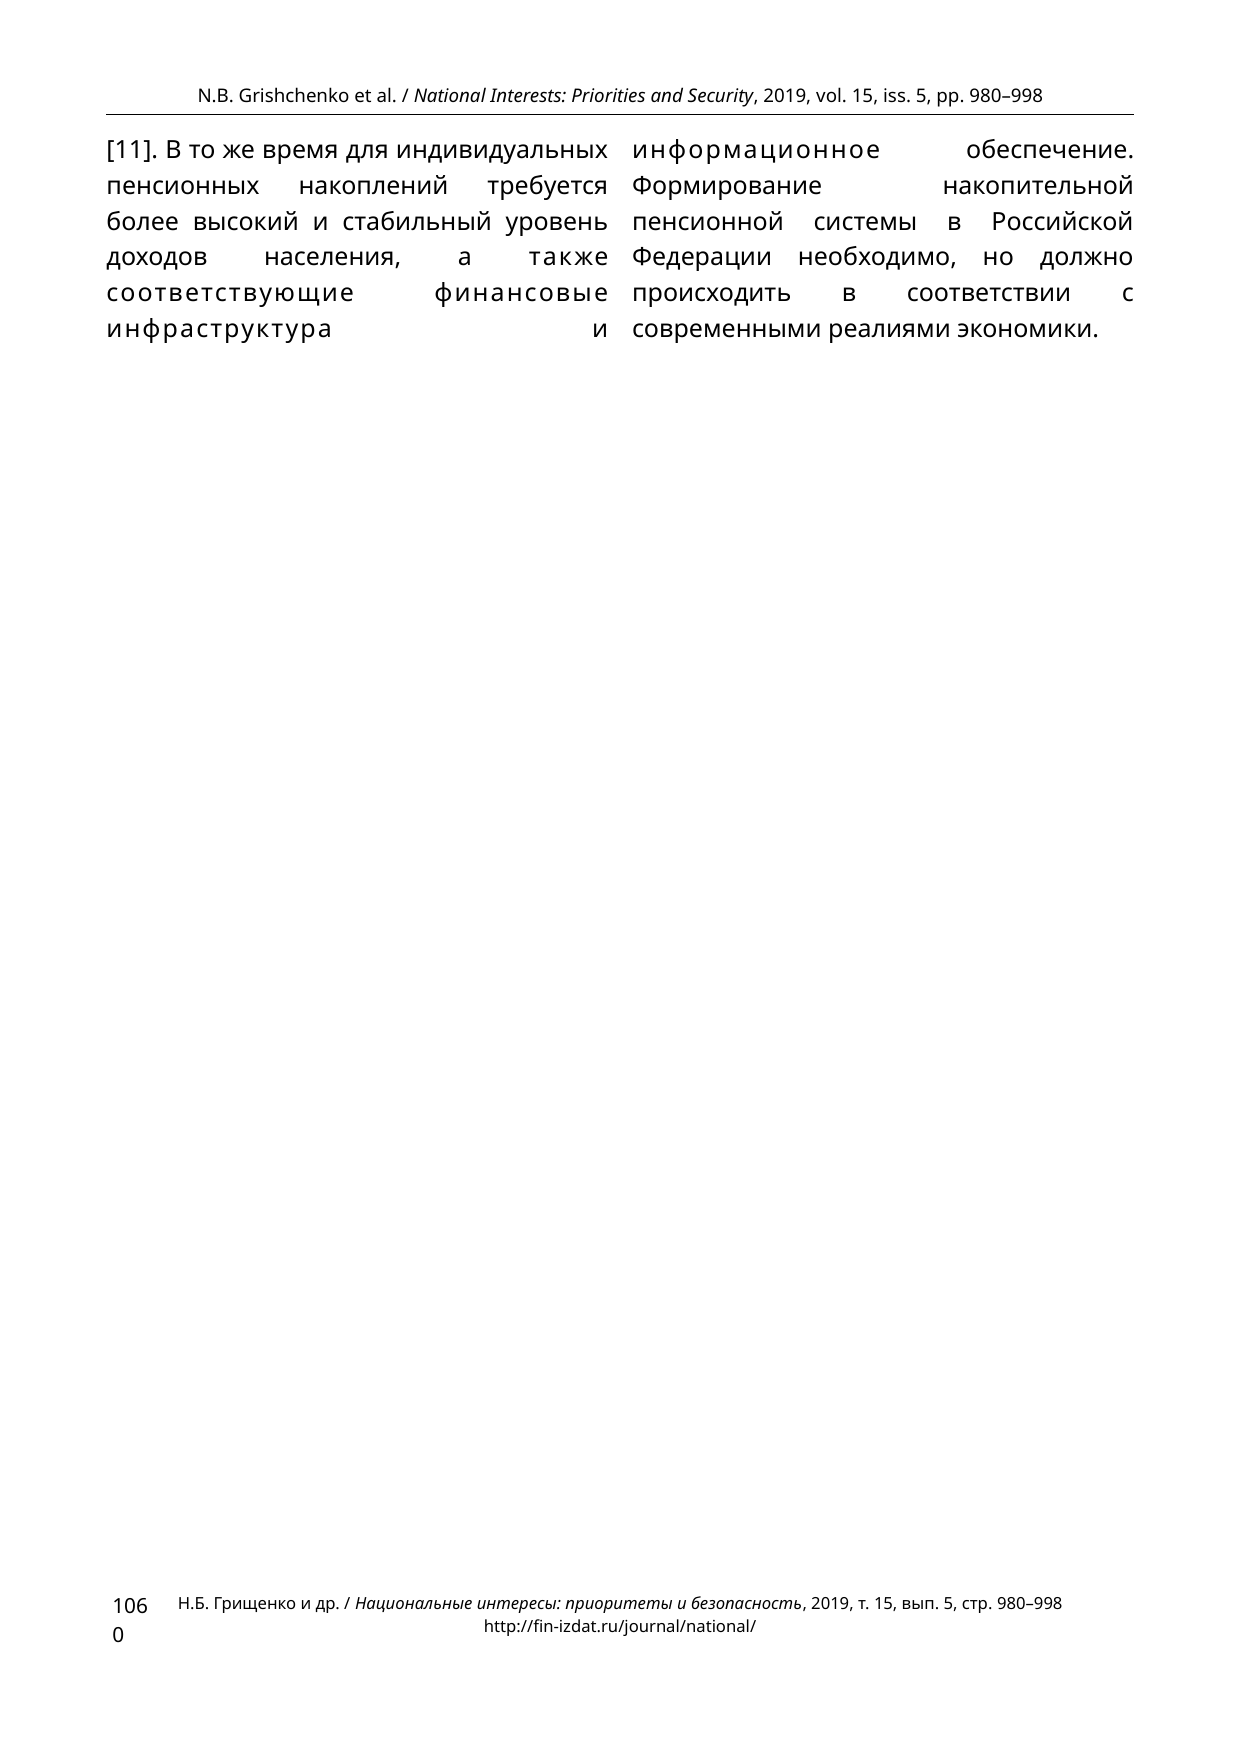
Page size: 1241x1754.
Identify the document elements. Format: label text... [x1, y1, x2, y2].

text информационное обеспечение. Формирование накопительной пенсионной системы в Российской Федерации необходимо, но должно происходить в соответствии с современными реалиями экономики. [632, 132, 1134, 344]
text [11]. В то же время для индивидуальных пенсионных накоплений требуется более высокий и стабильный уровень доходов населения, а также соответствующие финансовые инфраструктура и [106, 132, 608, 344]
